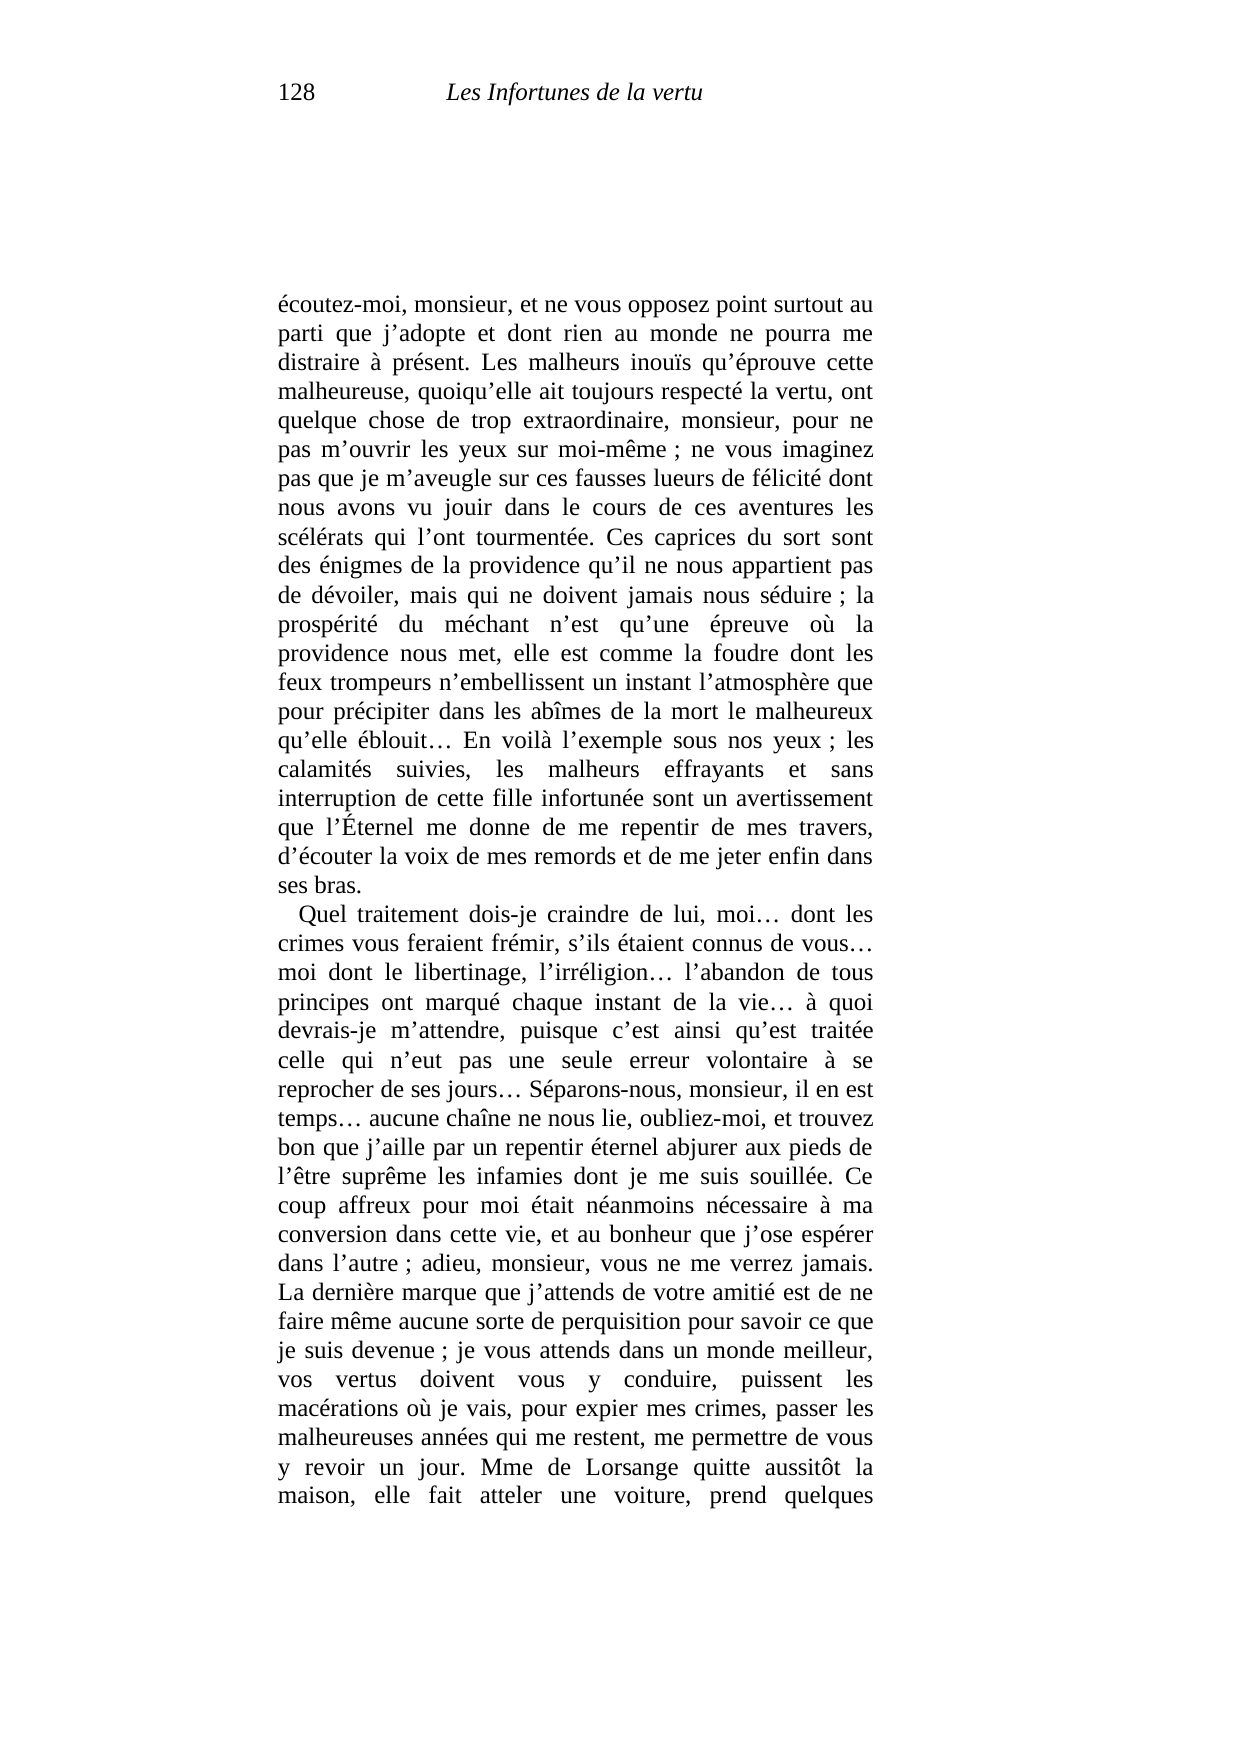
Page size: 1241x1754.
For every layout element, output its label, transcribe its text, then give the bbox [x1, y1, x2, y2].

text écoutez-moi, monsieur, et ne vous opposez point surtout au parti que j’adopte et dont rien au monde ne pourra me distraire à présent. Les malheurs inouïs qu’éprouve cette malheureuse, quoiqu’elle ait toujours respecté la vertu, ont quelque chose de trop extraordinaire, monsieur, pour ne pas m’ouvrir les yeux sur moi-même ; ne vous imaginez pas que je m’aveugle sur ces fausses lueurs de félicité dont nous avons vu jouir dans le cours de ces aventures les scélérats qui l’ont tourmentée. Ces caprices du sort sont des énigmes de la providence qu’il ne nous appartient pas de dévoiler, mais qui ne doivent jamais nous séduire ; la prospérité du méchant n’est qu’une épreuve où la providence nous met, elle est comme la foudre dont les feux trompeurs n’embellissent un instant l’atmosphère que pour précipiter dans les abîmes de la mort le malheureux qu’elle éblouit… En voilà l’exemple sous nos yeux ; les calamités suivies, les malheurs effrayants et sans interruption de cette fille infortunée sont un avertissement que l’Éternel me donne de me repentir de mes travers, d’écouter la voix de mes remords et de me jeter enfin dans ses bras. [278, 289, 874, 899]
text Quel traitement dois-je craindre de lui, moi… dont les crimes vous feraient frémir, s’ils étaient connus de vous… moi dont le libertinage, l’irréligion… l’abandon de tous principes ont marqué chaque instant de la vie… à quoi devrais-je m’attendre, puisque c’est ainsi qu’est traitée celle qui n’eut pas une seule erreur volontaire à se reprocher de ses jours… Séparons-nous, monsieur, il en est temps… aucune chaîne ne nous lie, oubliez-moi, et trouvez bon que j’aille par un repentir éternel abjurer aux pieds de l’être suprême les infamies dont je me suis souillée. Ce coup affreux pour moi était néanmoins nécessaire à ma conversion dans cette vie, et au bonheur que j’ose espérer dans l’autre ; adieu, monsieur, vous ne me verrez jamais. La dernière marque que j’attends de votre amitié est de ne faire même aucune sorte de perquisition pour savoir ce que je suis devenue ; je vous attends dans un monde meilleur, vos vertus doivent vous y conduire, puissent les macérations où je vais, pour expier mes crimes, passer les malheureuses années qui me restent, me permettre de vous y revoir un jour. Mme de Lorsange quitte aussitôt la maison, elle fait atteler une voiture, prend quelques [278, 899, 874, 1509]
